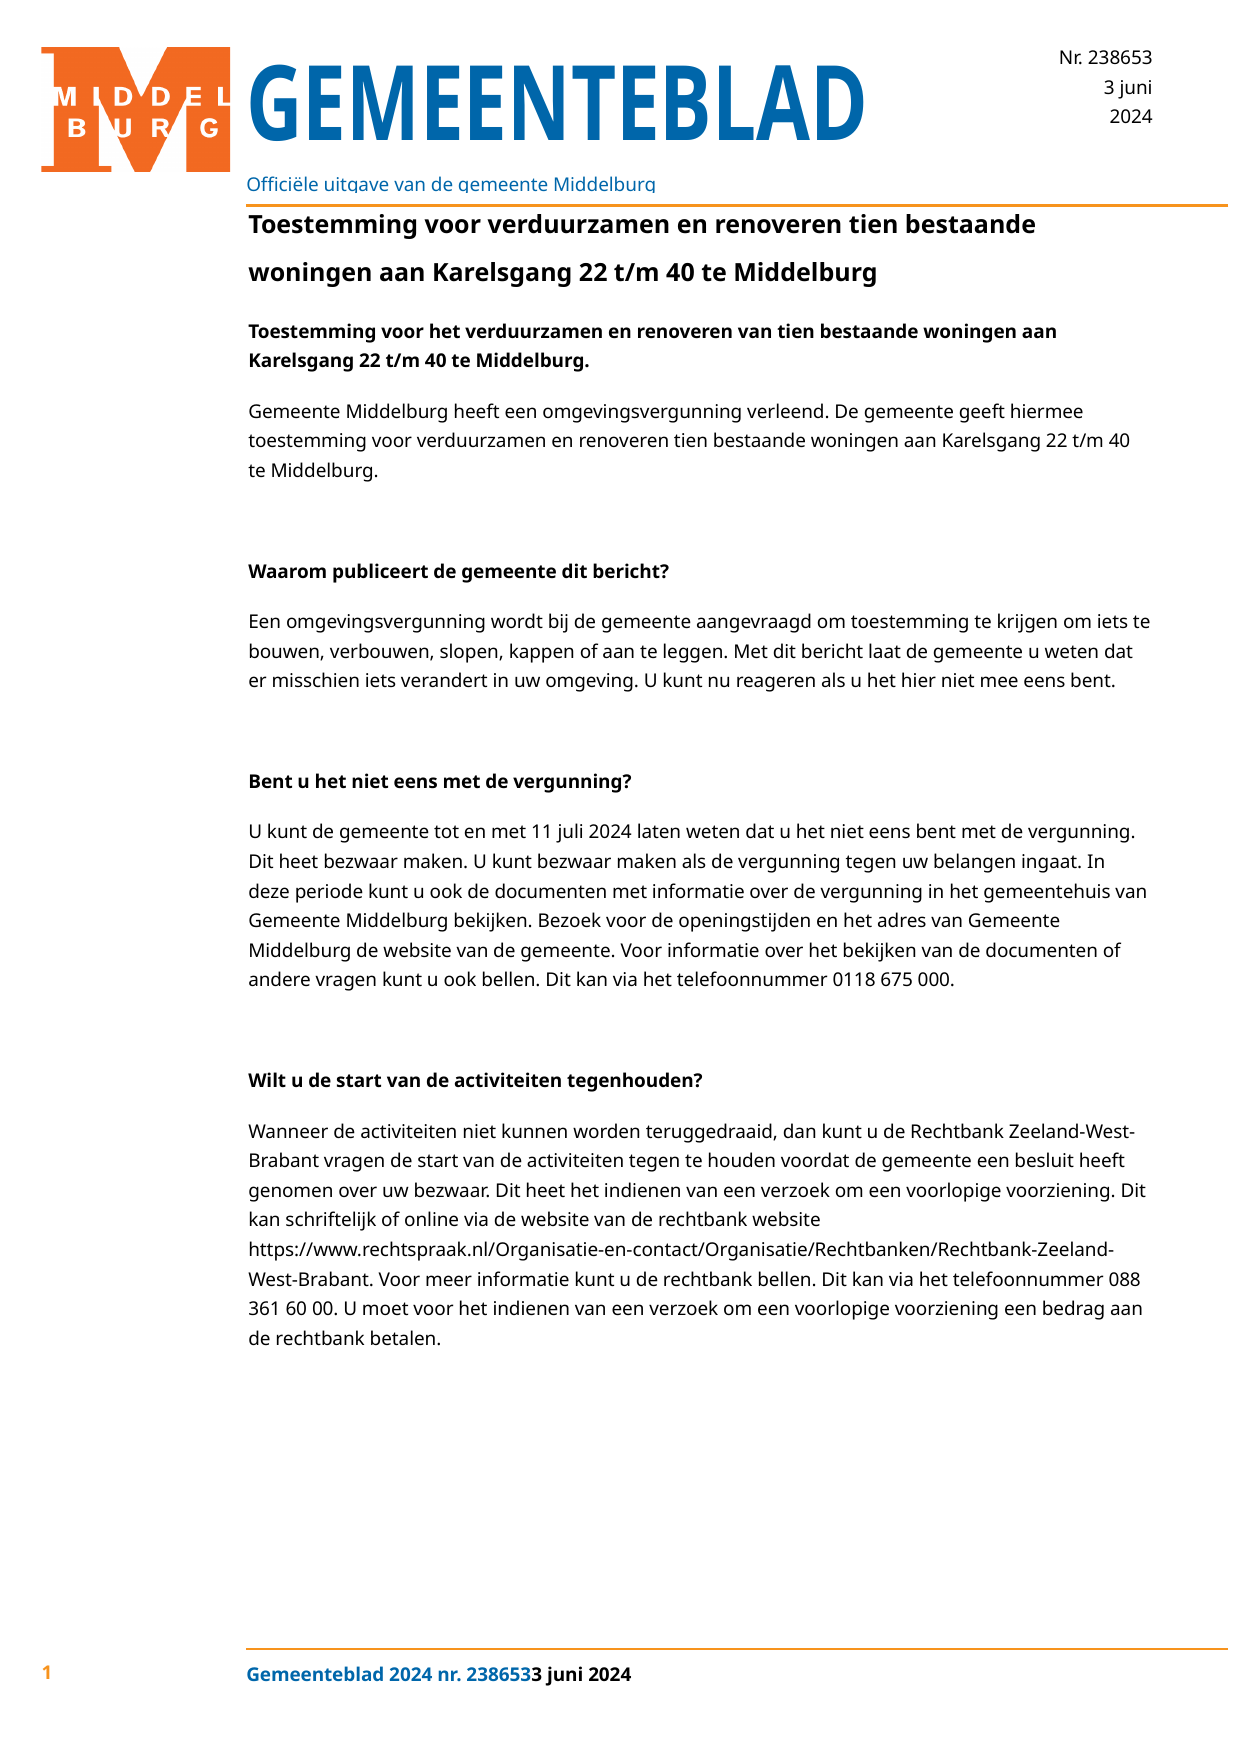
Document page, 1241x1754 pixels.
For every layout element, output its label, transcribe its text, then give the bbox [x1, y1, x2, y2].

picture [41, 47, 231, 172]
text Toestemming voor verduurzamen en renoveren tien bestaande woningen aan Karelsgang 22 t/m 40 te Middelburg [248, 207, 1152, 288]
text U kunt de gemeente tot en met 11 juli 2024 laten weten dat u het niet eens bent met de vergunning. Dit heet bezwaar maken. U kunt bezwaar maken als de vergunning tegen uw belangen ingaat. In deze periode kunt u ook de documenten met informatie over de vergunning in het gemeentehuis van Gemeente Middelburg bekijken. Bezoek voor de openingstijden en het adres van Gemeente Middelburg de website van de gemeente. Voor informatie over het bekijken van de documenten of andere vragen kunt u ook bellen. Dit kan via het telefoonnummer 0118 675 000. [248, 819, 1152, 992]
text Toestemming voor het verduurzamen en renoveren van tien bestaande woningen aan Karelsgang 22 t/m 40 te Middelburg. [248, 318, 1152, 373]
text Bent u het niet eens met de vergunning? [248, 768, 1152, 794]
text Wilt u de start van de activiteiten tegenhouden? [248, 1067, 1152, 1093]
text Waarom publiceert de gemeente dit bericht? [248, 558, 1152, 584]
text Wanneer de activiteiten niet kunnen worden teruggedraaid, dan kunt u de Rechtbank Zeeland-West-Brabant vragen de start van de activiteiten tegen te houden voordat de gemeente een besluit heeft genomen over uw bezwaar. Dit heet het indienen van een verzoek om een voorlopige voorziening. Dit kan schriftelijk of online via de website van de rechtbank website https://www.rechtspraak.nl/Organisatie-en-contact/Organisatie/Rechtbanken/Rechtbank-Zeeland-West-Brabant. Voor meer informatie kunt u de rechtbank bellen. Dit kan via het telefoonnummer 088 361 60 00. U moet voor het indienen van een verzoek om een voorlopige voorziening een bedrag aan de rechtbank betalen. [248, 1118, 1152, 1351]
text Een omgevingsvergunning wordt bij de gemeente aangevraagd om toestemming te krijgen om iets te bouwen, verbouwen, slopen, kappen of aan te leggen. Met dit bericht laat de gemeente u weten dat er misschien iets verandert in uw omgeving. U kunt nu reageren als u het hier niet mee eens bent. [248, 608, 1152, 693]
text Gemeente Middelburg heeft een omgevingsvergunning verleend. De gemeente geeft hiermee toestemming voor verduurzamen en renoveren tien bestaande woningen aan Karelsgang 22 t/m 40 te Middelburg. [248, 398, 1152, 483]
